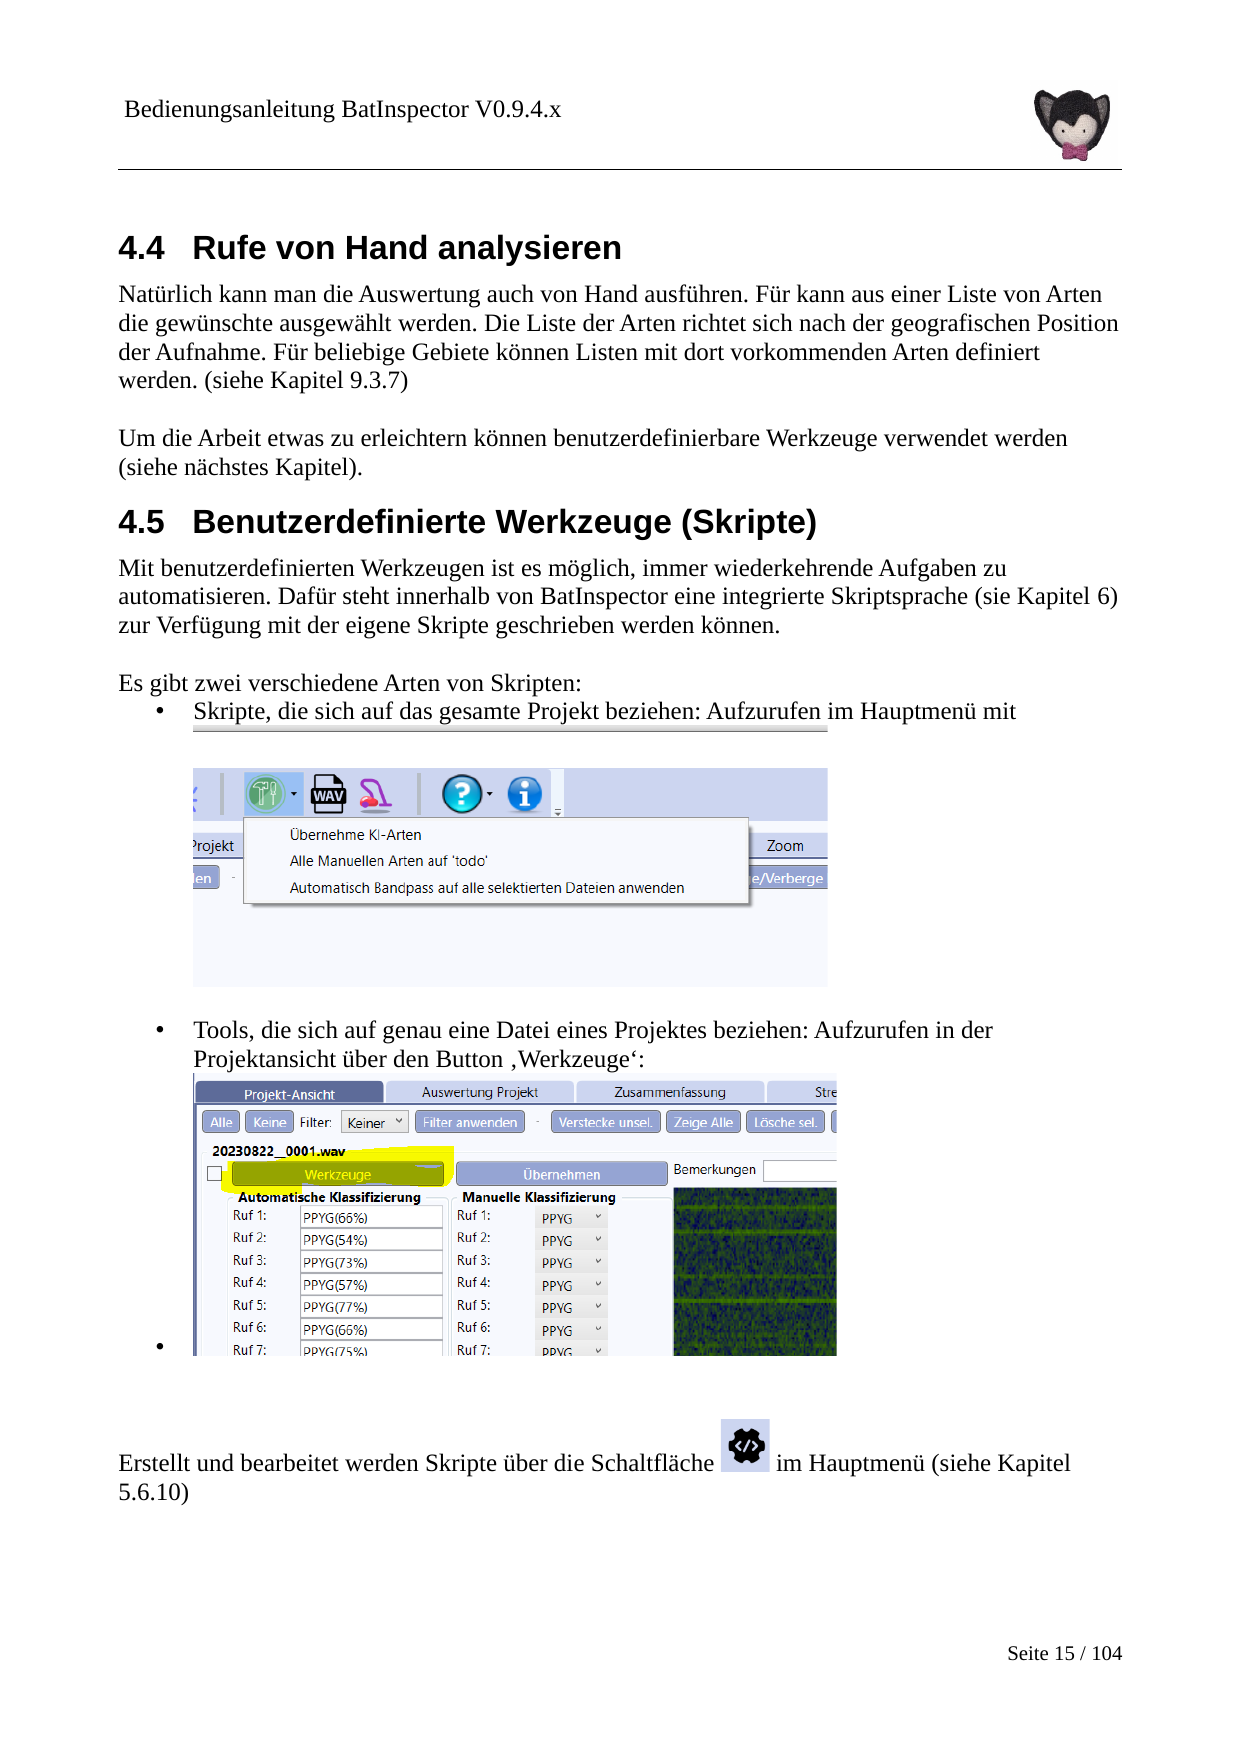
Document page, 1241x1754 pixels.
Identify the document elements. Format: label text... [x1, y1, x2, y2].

subtitle Rufe von Hand analysieren [118, 228, 1122, 267]
text Mit benutzerdefinierten Werkzeugen ist es möglich, immer wiederkehrende Aufgaben zu automatisieren. Dafür steht innerhalb von BatInspector eine integrierte Skriptsprache (sie Kapitel 6) zur Verfügung mit der eigene Skripte geschrieben werden können. [118, 553, 1122, 639]
list Tools, die sich auf genau eine Datei eines Projektes beziehen: Aufzurufen in der Projektansicht über den Button ‚Werkzeuge‘: [156, 1016, 1122, 1073]
text Erstellt und bearbeitet werden Skripte über die Schaltfläche im Hauptmenü (siehe Kapitel 5.6.10) [118, 1418, 1122, 1506]
subtitle Benutzerdefinierte Werkzeuge (Skripte) [118, 501, 1122, 540]
text Um die Arbeit etwas zu erleichtern können benutzerdefinierbare Werkzeuge verwendet werden (siehe nächstes Kapitel). [118, 423, 1122, 481]
picture [720, 1418, 770, 1472]
text Natürlich kann man die Auswertung auch von Hand ausführen. Für kann aus einer Liste von Arten die gewünschte ausgewählt werden. Die Liste der Arten richtet sich nach der geografischen Position der Aufnahme. Für beliebige Gebiete können Listen mit dort vorkommenden Arten definiert werden. (siehe Kapitel 9.3.7) [118, 279, 1122, 394]
picture [193, 1073, 837, 1356]
picture [193, 725, 828, 987]
text Es gibt zwei verschiedene Arten von Skripten: [118, 668, 1122, 696]
list Skripte, die sich auf das gesamte Projekt beziehen: Aufzurufen im Hauptmenü mit [156, 696, 1122, 725]
picture [1030, 80, 1119, 169]
